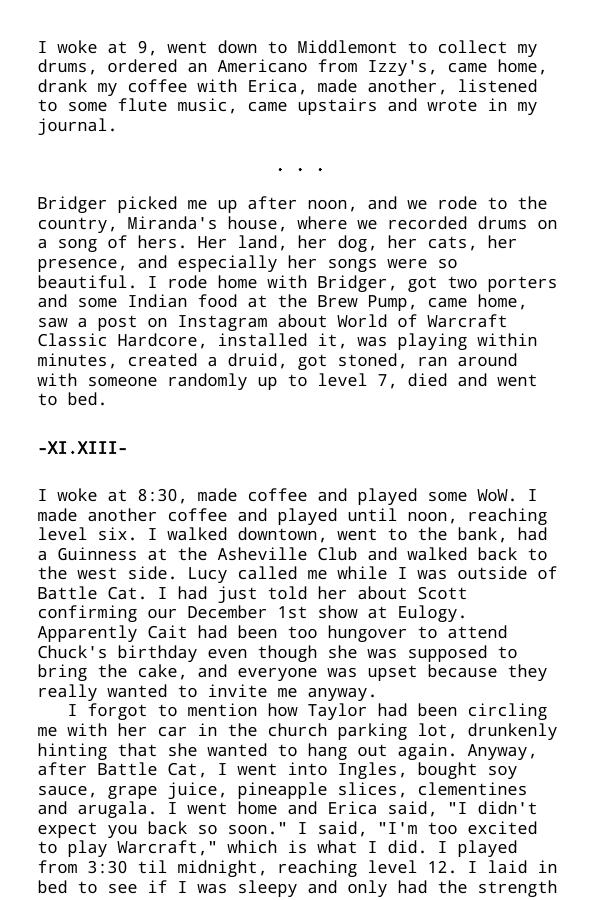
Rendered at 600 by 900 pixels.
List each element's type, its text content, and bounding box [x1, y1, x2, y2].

text I woke at 9, went down to Middlemont to collect my drums, ordered an Americano from Izzy's, came home, drank my coffee with Erica, made another, listened to some flute music, came upstairs and wrote in my journal. [37, 37, 562, 135]
text I forgot to mention how Taylor had been circling me with her car in the church parking lot, drunkenly hinting that she wanted to hang out again. Anyway, after Battle Cat, I went into Ingles, bought soy sauce, grape juice, pineapple slices, clementines and arugala. I went home and Erica said, "I didn't expect you back so soon." I said, "I'm too excited to play Warcraft," which is what I did. I played from 3:30 til midnight, reaching level 12. I laid in bed to see if I was sleepy and only had the strength [37, 701, 562, 897]
text . . . [37, 155, 562, 174]
text Apparently Cait had been too hungover to attend Chuck's birthday even though she was supposed to bring the cake, and everyone was upset because they really wanted to invite me anyway. [37, 623, 562, 701]
text I woke at 8:30, made coffee and played some WoW. I made another coffee and played until noon, reaching level six. I walked downtown, went to the bank, had a Guinness at the Asheville Club and walked back to the west side. Lucy called me while I was outside of Battle Cat. I had just told her about Scott confirming our December 1st show at Eulogy. [37, 486, 562, 623]
text -XI.XIII- [37, 438, 562, 457]
text Bridger picked me up after noon, and we rode to the country, Miranda's house, where we recorded drums on a song of hers. Her land, her dog, her cats, her presence, and especially her songs were so beautiful. I rode home with Bridger, got two porters and some Indian food at the Brew Pump, came home, saw a post on Instagram about World of Warcraft Classic Hardcore, installed it, was playing within minutes, created a druid, got stoned, ran around with someone randomly up to level 7, died and went to bed. [37, 194, 562, 409]
